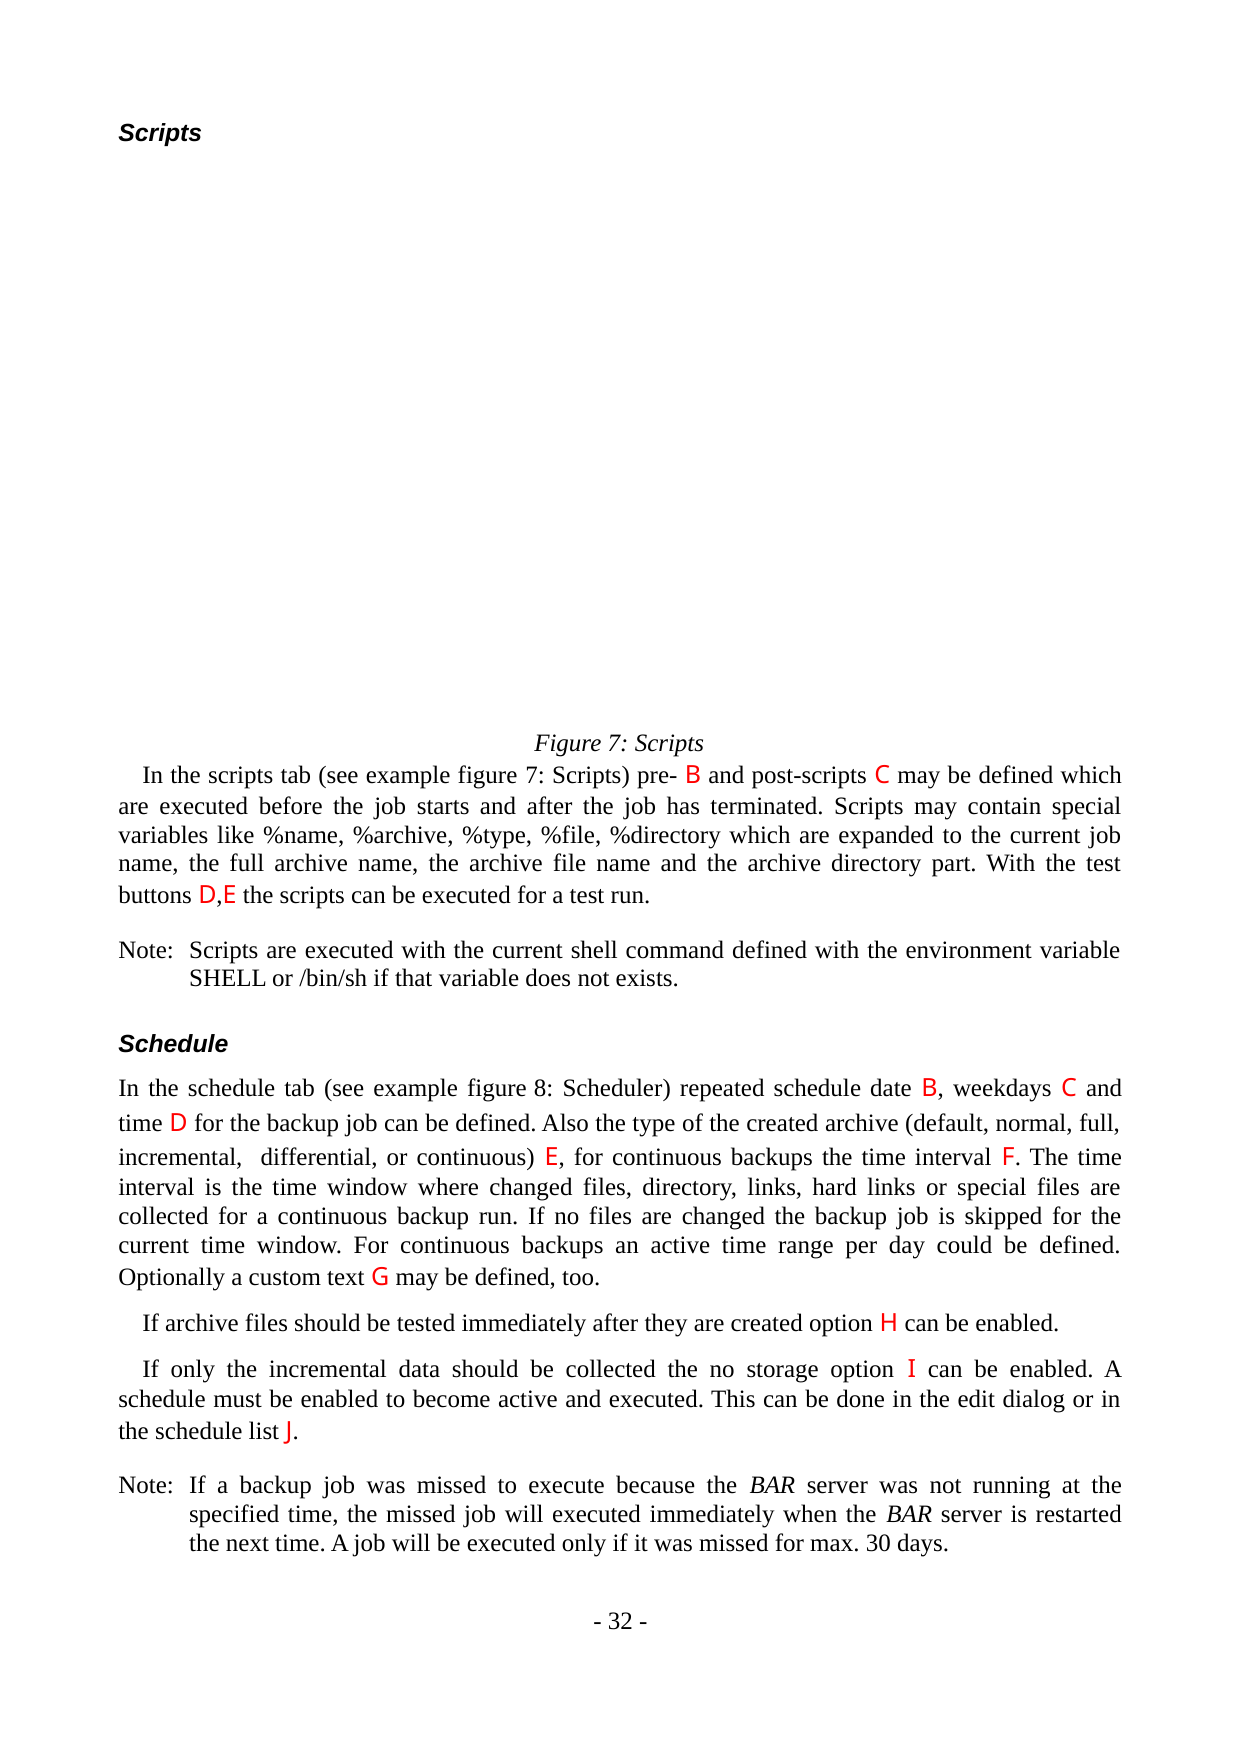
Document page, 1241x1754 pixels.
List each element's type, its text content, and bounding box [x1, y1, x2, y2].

text Figure 7: Scripts [289, 172, 951, 757]
text In the scripts tab (see example figure 7: Scripts) pre- B and post-scripts C may be defined which are executed before the job starts and after the job has terminated. Scripts may contain special variables like %name, %archive, %type, %file, %directory which are expanded to the current job name, the full archive name, the archive file name and the archive directory part. With the test buttons D,E the scripts can be executed for a test run. [118, 159, 1122, 911]
text If archive files should be tested immediately after they are created option H can be enabled. [118, 1304, 1122, 1338]
text In the schedule tab (see example figure 8: Scheduler) repeated schedule date B, weekdays C and time D for the backup job can be defined. Also the type of the created archive (default, normal, full, incremental, differential, or continuous) E, for continuous backups the time interval F. The time interval is the time window where changed files, directory, links, hard links or special files are collected for a continuous backup run. If no files are changed the backup job is skipped for the current time window. For continuous backups an active time range per day could be defined. Optionally a custom text G may be defined, too. [118, 1070, 1122, 1293]
subtitle Schedule [118, 1029, 1122, 1058]
text If only the incremental data should be collected the no storage option I can be enabled. A schedule must be enabled to become active and executed. This can be done in the edit dialog or in the schedule list J. [118, 1350, 1122, 1447]
text Note: If a backup job was missed to execute because the BAR server was not running at the specified time, the missed job will executed immediately when the BAR server is restarted the next time. A job will be executed only if it was missed for max. 30 days. [118, 1471, 1122, 1557]
subtitle Scripts [118, 118, 1122, 147]
text Note: Scripts are executed with the current shell command defined with the environment variable SHELL or /bin/sh if that variable does not exists. [118, 935, 1122, 992]
